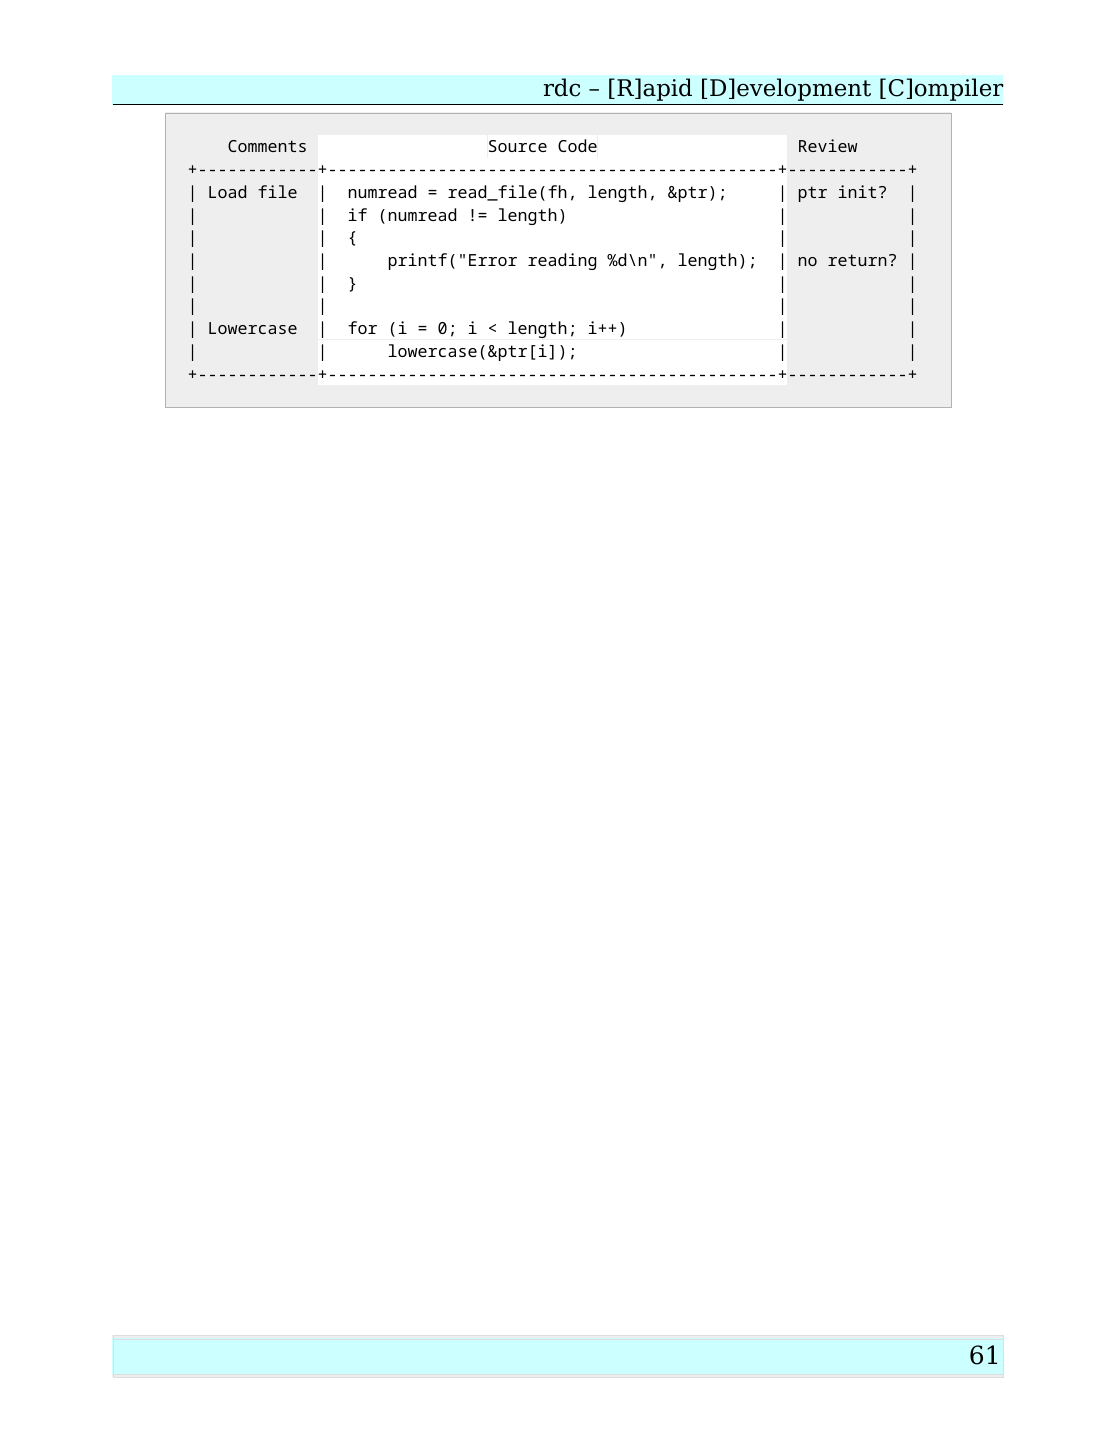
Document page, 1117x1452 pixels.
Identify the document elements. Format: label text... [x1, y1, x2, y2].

text Comments Source Code Review +------------+---------------------------------------------+------------+ | Load file | numread = read_file(fh, length, &ptr); | ptr init? | | | if (numread != length) | | | | { | | | | printf("Error reading %d\n", length); | no return? | | | } | | | | | | | Lowercase | for (i = 0; i < length; i++) | | | | lowercase(&ptr[i]); | | +------------+---------------------------------------------+------------+ [166, 114, 951, 407]
